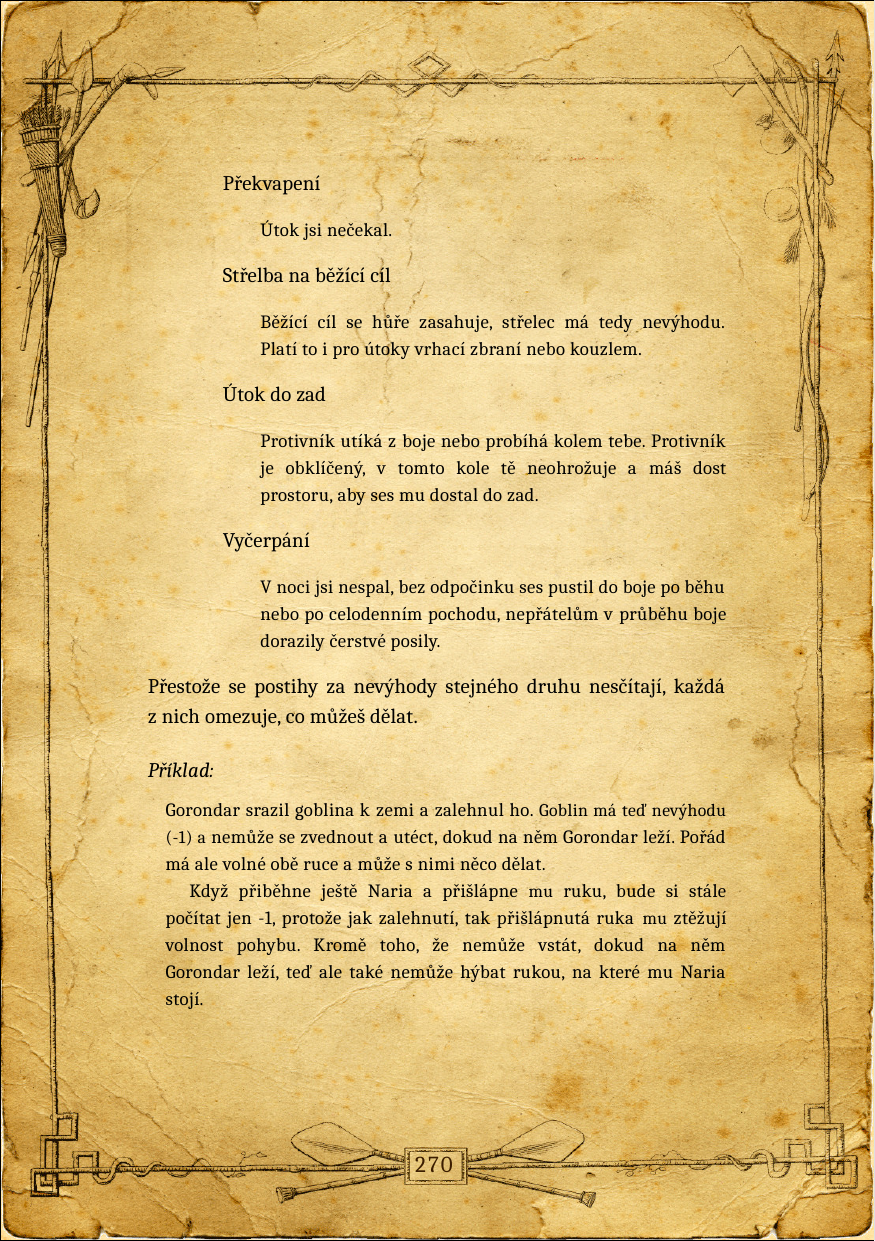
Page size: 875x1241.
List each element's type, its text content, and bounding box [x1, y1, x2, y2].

list Střelba na běžící cíl [185, 264, 726, 288]
list Protivník utíká z⁠ boje nebo probíhá kolem tebe. Protivník je obklíčený, v⁠ tomto kole tě neohrožuje a⁠ máš dost prostoru, aby ses mu dostal do zad. [223, 431, 726, 506]
list Útok jsi nečekal. [223, 219, 726, 241]
text Gorondar srazil goblina k⁠ zemi a⁠ zalehnul ho. Goblin má teď nevýhodu (-1) a⁠ nemůže se zvednout a⁠ utéct, dokud na něm Gorondar leží. Pořád má ale volné obě ruce a⁠ může s⁠ nimi něco dělat. Když přiběhne ještě Naria a⁠ přišlápne mu ruku, bude si stále počítat jen -1, protože jak zalehnutí, tak přišlápnutá ruka mu ztěžují volnost pohybu. Kromě toho, že nemůže vstát, dokud na něm Gorondar leží, teď ale také nemůže hýbat rukou, na které mu Naria stojí. [165, 800, 726, 1010]
list Útok do zad [185, 383, 726, 407]
text Příklad: [148, 758, 726, 782]
list Vyčerpání [185, 529, 726, 553]
picture [1, 1, 874, 1240]
list V⁠ noci jsi nespal, bez odpočinku ses pustil do boje po běhu nebo po celodenním pochodu, nepřátelům v⁠ průběhu boje dorazily čerstvé posily. [223, 577, 726, 652]
list Překvapení [185, 172, 726, 196]
text Přestože se postihy za nevýhody stejného druhu nesčítají, každá z⁠ nich omezuje, co můžeš dělat. [148, 675, 726, 729]
list Běžící cíl se hůře zasahuje, střelec má tedy nevýhodu. Platí to i⁠ pro útoky vrhací zbraní nebo kouzlem. [223, 312, 726, 360]
